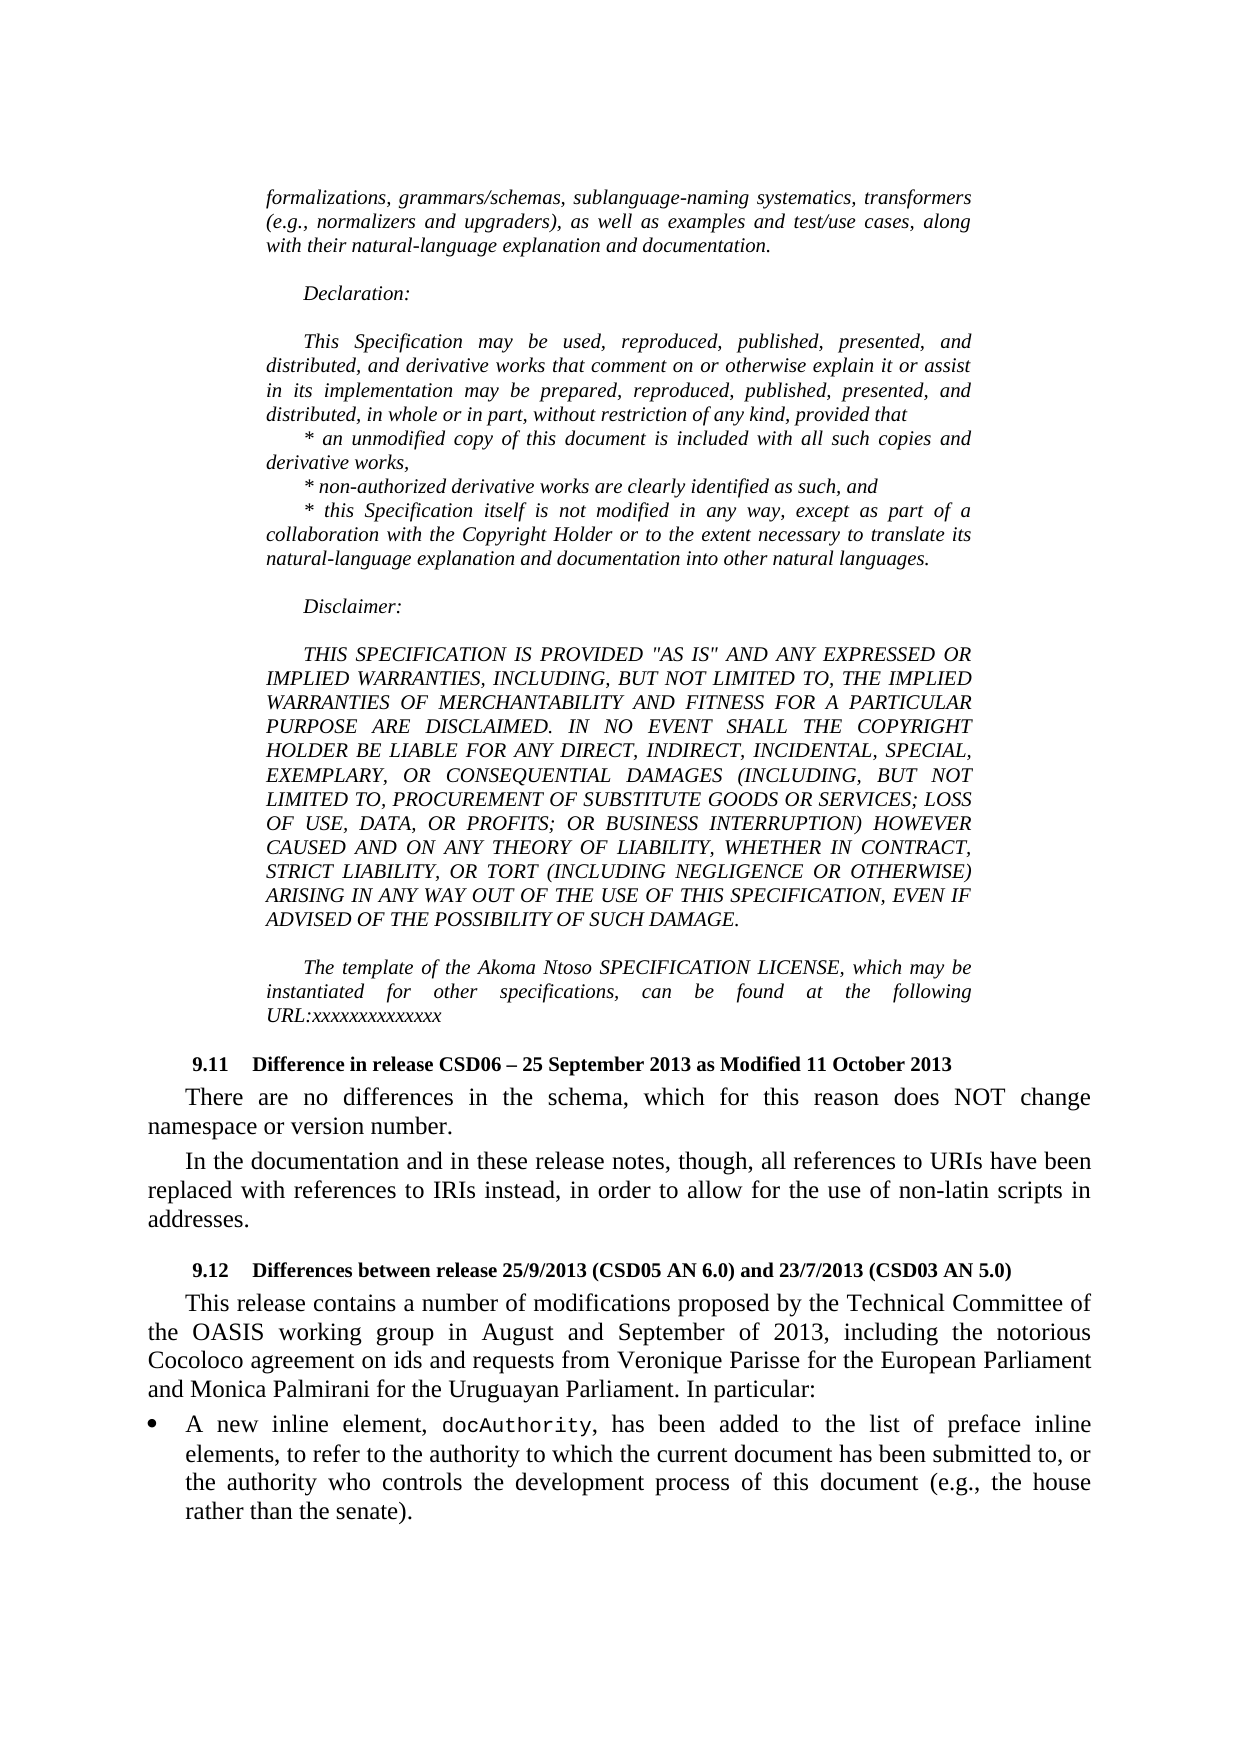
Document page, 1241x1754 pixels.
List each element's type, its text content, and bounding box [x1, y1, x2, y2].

text THIS SPECIFICATION IS PROVIDED "AS IS" AND ANY EXPRESSED OR IMPLIED WARRANTIES, INCLUDING, BUT NOT LIMITED TO, THE IMPLIED WARRANTIES OF MERCHANTABILITY AND FITNESS FOR A PARTICULAR PURPOSE ARE DISCLAIMED. IN NO EVENT SHALL THE COPYRIGHT HOLDER BE LIABLE FOR ANY DIRECT, INDIRECT, INCIDENTAL, SPECIAL, EXEMPLARY, OR CONSEQUENTIAL DAMAGES (INCLUDING, BUT NOT LIMITED TO, PROCUREMENT OF SUBSTITUTE GOODS OR SERVICES; LOSS OF USE, DATA, OR PROFITS; OR BUSINESS INTERRUPTION) HOWEVER CAUSED AND ON ANY THEORY OF LIABILITY, WHETHER IN CONTRACT, STRICT LIABILITY, OR TORT (INCLUDING NEGLIGENCE OR OTHERWISE) ARISING IN ANY WAY OUT OF THE USE OF THIS SPECIFICATION, EVEN IF ADVISED OF THE POSSIBILITY OF SUCH DAMAGE. [266, 642, 974, 931]
list A new inline element, docAuthority, has been added to the list of preface inline elements, to refer to the authority to which the current document has been submitted to, or the authority who controls the development process of this document (e.g., the house rather than the senate). [148, 1409, 1092, 1525]
text Disclaimer: [266, 594, 974, 618]
subtitle Differences between release 25/9/2013 (CSD05 AN 6.0) and 23/7/2013 (CSD03 AN 5.0) [192, 1257, 1092, 1282]
text The template of the Akoma Ntoso SPECIFICATION LICENSE, which may be instantiated for other specifications, can be found at the following URL:xxxxxxxxxxxxxx [266, 955, 974, 1027]
text * non-authorized derivative works are clearly identified as such, and [266, 474, 974, 498]
subtitle Difference in release CSD06 – 25 September 2013 as Modified 11 October 2013 [192, 1052, 1092, 1076]
text Declaration: [266, 281, 974, 305]
text In the documentation and in these release notes, though, all references to URIs have been replaced with references to IRIs instead, in order to allow for the use of non-latin scripts in addresses. [148, 1146, 1092, 1232]
text * this Specification itself is not modified in any way, except as part of a collaboration with the Copyright Holder or to the extent necessary to translate its natural-language explanation and documentation into other natural languages. [266, 498, 974, 570]
text * an unmodified copy of this document is included with all such copies and derivative works, [266, 426, 974, 474]
text This Specification may be used, reproduced, published, presented, and distributed, and derivative works that comment on or otherwise explain it or assist in its implementation may be prepared, reproduced, published, presented, and distributed, in whole or in part, without restriction of any kind, provided that [266, 329, 974, 426]
text This release contains a number of modifications proposed by the Technical Committee of the OASIS working group in August and September of 2013, including the notorious Cocoloco agreement on ids and requests from Veronique Parisse for the European Parliament and Monica Palmirani for the Uruguayan Parliament. In particular: [148, 1288, 1092, 1403]
text There are no differences in the schema, which for this reason does NOT change namespace or version number. [148, 1082, 1092, 1140]
text formalizations, grammars/schemas, sublanguage-naming systematics, transformers (e.g., normalizers and upgraders), as well as examples and test/use cases, along with their natural-language explanation and documentation. [266, 185, 974, 257]
